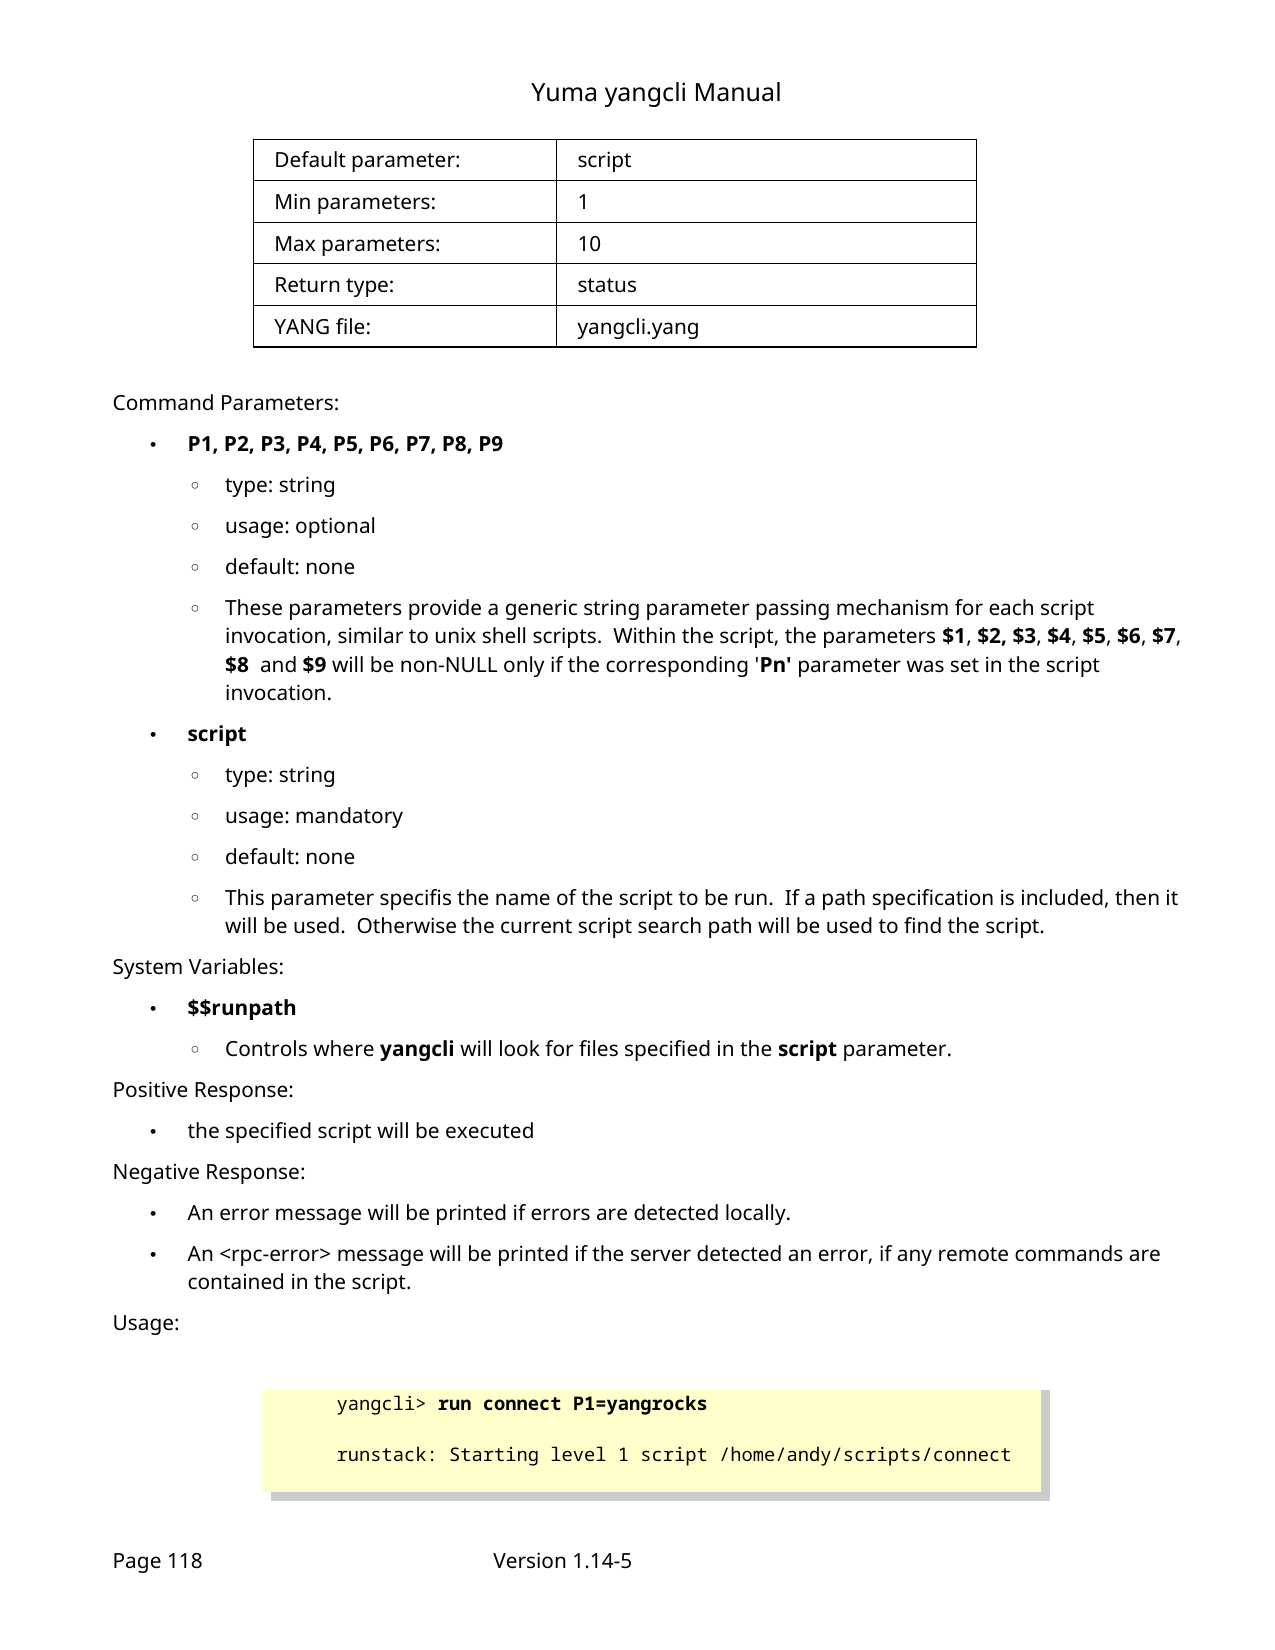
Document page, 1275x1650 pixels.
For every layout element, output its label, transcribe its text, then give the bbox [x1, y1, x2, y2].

list P1, P2, P3, P4, P5, P6, P7, P8, P9 [150, 429, 1200, 458]
list default: none [187, 842, 1200, 871]
list the specified script will be executed [150, 1116, 1200, 1144]
list These parameters provide a generic string parameter passing mechanism for each script invocation, similar to unix shell scripts. Within the script, the parameters $1, $2, $3, $4, $5, $6, $7, $8 and $9 will be non-NULL only if the corresponding 'Pn' parameter was set in the script invocation. [187, 593, 1200, 707]
table_cell Max parameters: [254, 223, 556, 263]
list This parameter specifis the name of the script to be run. If a path specification is included, then it will be used. Otherwise the current script search path will be used to find the script. [187, 883, 1200, 940]
text Command Parameters: [112, 388, 1200, 417]
table_cell Return type: [254, 264, 556, 305]
text Usage: [112, 1308, 1200, 1337]
list default: none [187, 552, 1200, 581]
list An error message will be printed if errors are detected locally. [150, 1198, 1200, 1226]
text runstack: Starting level 1 script /home/andy/scripts/connect [262, 1441, 1041, 1467]
table_cell 10 [557, 223, 976, 263]
text System Variables: [112, 952, 1200, 981]
list An <rpc-error> message will be printed if the server detected an error, if any remote commands are contained in the script. [150, 1239, 1200, 1296]
text Negative Response: [112, 1157, 1200, 1186]
table_cell Default parameter: [254, 140, 556, 180]
list script [150, 719, 1200, 748]
table_cell yangcli.yang [557, 306, 976, 346]
table_cell 1 [557, 181, 976, 222]
text Positive Response: [112, 1075, 1200, 1104]
list $$runpath [150, 993, 1200, 1022]
table_cell Min parameters: [254, 181, 556, 222]
table_cell script [557, 140, 976, 180]
table_cell status [557, 264, 976, 305]
text yangcli> run connect P1=yangrocks [262, 1390, 1041, 1416]
list type: string [187, 760, 1200, 789]
list usage: mandatory [187, 801, 1200, 829]
list type: string [187, 470, 1200, 499]
list usage: optional [187, 511, 1200, 539]
list Controls where yangcli will look for files specified in the script parameter. [187, 1034, 1200, 1063]
table_cell YANG file: [254, 306, 556, 346]
